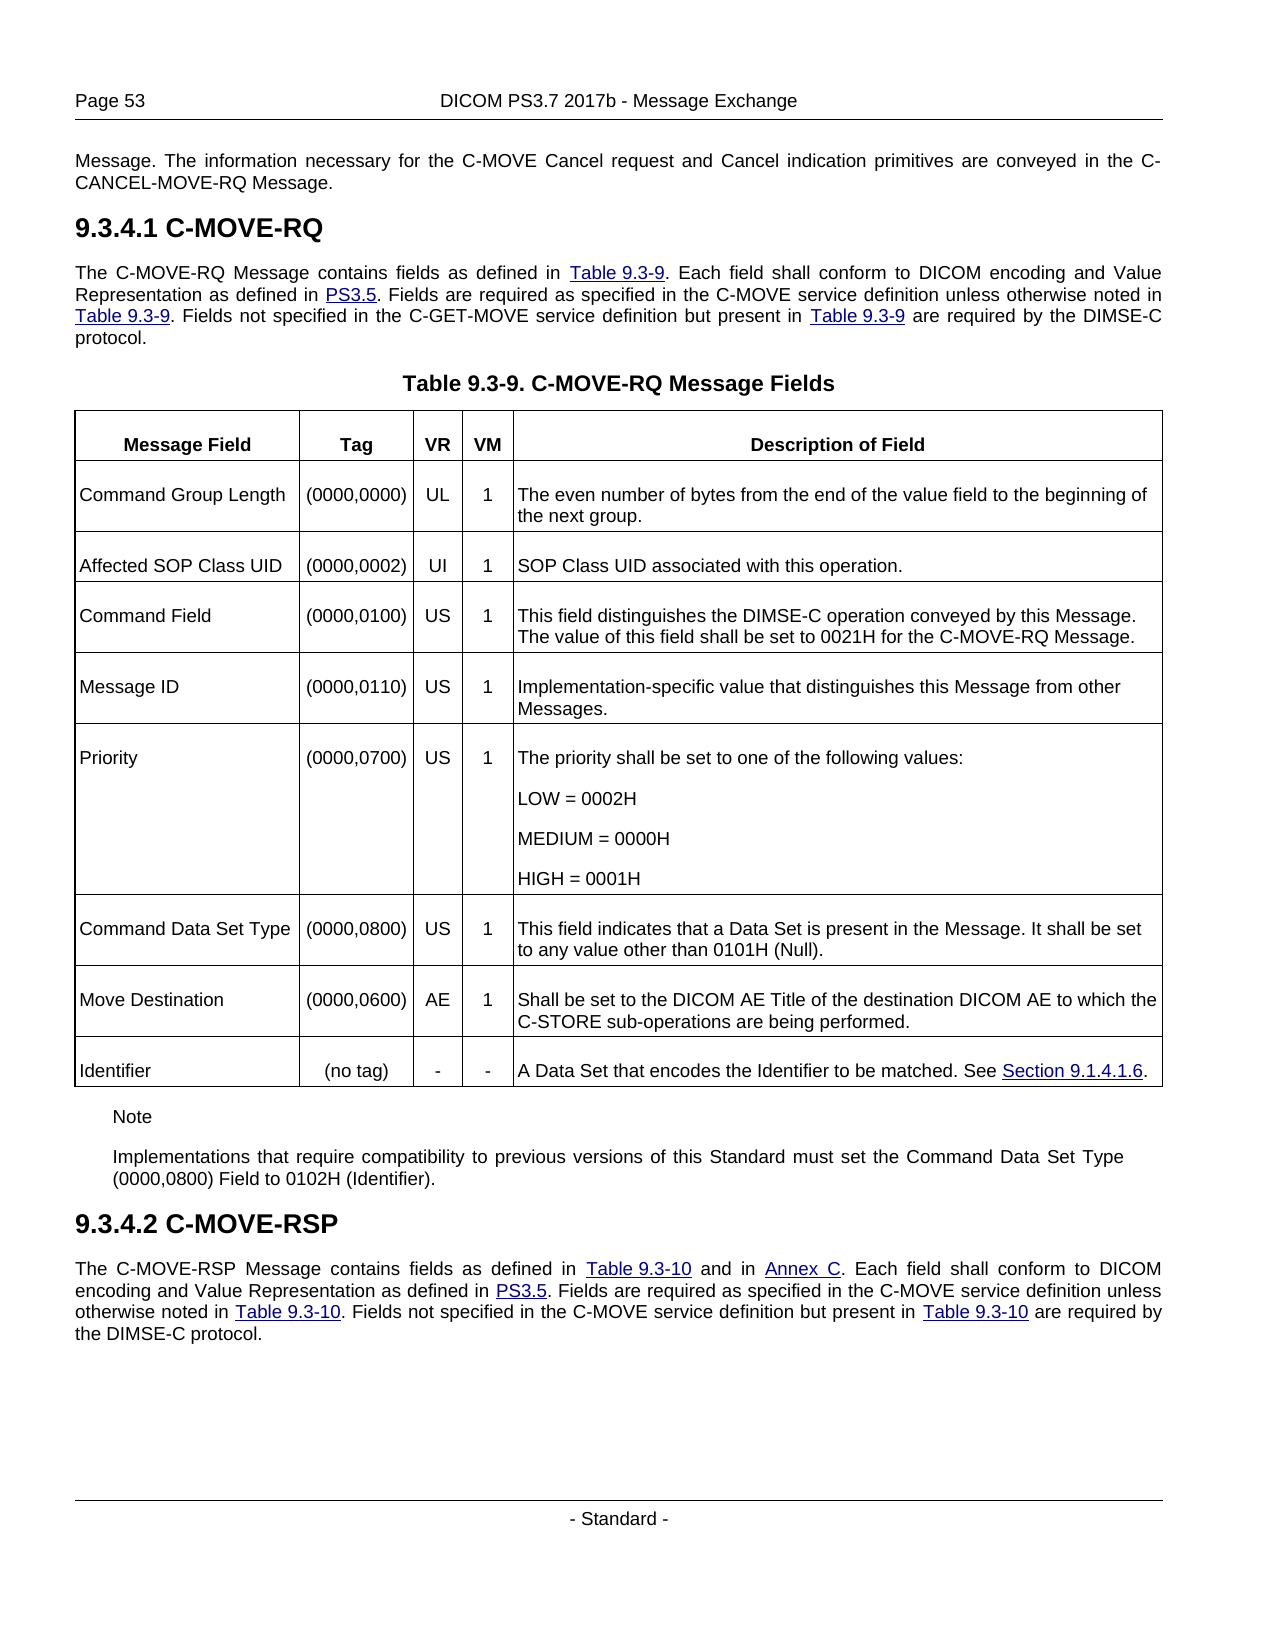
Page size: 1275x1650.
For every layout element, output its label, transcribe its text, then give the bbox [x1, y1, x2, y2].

text Table 9.3-9. C-MOVE-RQ Message Fields [75, 371, 1162, 396]
table_cell Identifier [76, 1037, 299, 1086]
text Note [112, 1106, 1125, 1127]
table_cell The priority shall be set to one of the following values: LOW = 0002H MEDIUM = 0000H HIGH = 0001H [514, 724, 1162, 894]
table_cell US [414, 582, 462, 652]
table_cell - [463, 1037, 513, 1086]
table_cell (0000,0110) [300, 653, 413, 723]
table_cell 1 [463, 653, 513, 723]
table_cell Message ID [76, 653, 299, 723]
table_header Message Field [76, 411, 299, 460]
text 9.3.4.1 C-MOVE-RQ [75, 212, 1162, 243]
table_header Description of Field [514, 411, 1162, 460]
table_cell SOP Class UID associated with this operation. [514, 532, 1162, 581]
table_cell This field indicates that a Data Set is present in the Message. It shall be set to any value other than 0101H (Null). [514, 895, 1162, 965]
table_cell (0000,0100) [300, 582, 413, 652]
table_cell (0000,0000) [300, 461, 413, 531]
table_cell US [414, 653, 462, 723]
table_cell The even number of bytes from the end of the value field to the beginning of the next group. [514, 461, 1162, 531]
table_cell Move Destination [76, 966, 299, 1036]
table_header VR [414, 411, 462, 460]
table_cell Affected SOP Class UID [76, 532, 299, 581]
table_cell 1 [463, 966, 513, 1036]
table_cell (no tag) [300, 1037, 413, 1086]
table_cell Shall be set to the DICOM AE Title of the destination DICOM AE to which the C-STORE sub-operations are being performed. [514, 966, 1162, 1036]
table_cell (0000,0700) [300, 724, 413, 894]
text 9.3.4.2 C-MOVE-RSP [75, 1208, 1162, 1239]
table_cell A Data Set that encodes the Identifier to be matched. See Section 9.1.4.1.6. [514, 1037, 1162, 1086]
table_cell 1 [463, 895, 513, 965]
text Implementations that require compatibility to previous versions of this Standard must set the Command Data Set Type (0000,0800) Field to 0102H (Identifier). [112, 1146, 1125, 1189]
table_cell (0000,0800) [300, 895, 413, 965]
text Message. The information necessary for the C-MOVE Cancel request and Cancel indication primitives are conveyed in the C-CANCEL-MOVE-RQ Message. [75, 150, 1162, 193]
table_cell UL [414, 461, 462, 531]
table_cell (0000,0600) [300, 966, 413, 1036]
table_cell 1 [463, 461, 513, 531]
table_cell 1 [463, 582, 513, 652]
table_cell - [414, 1037, 462, 1086]
table_cell Command Data Set Type [76, 895, 299, 965]
table_header VM [463, 411, 513, 460]
table_cell This field distinguishes the DIMSE-C operation conveyed by this Message. The value of this field shall be set to 0021H for the C-MOVE-RQ Message. [514, 582, 1162, 652]
text The C-MOVE-RQ Message contains fields as defined in Table 9.3-9. Each field shall conform to DICOM encoding and Value Representation as defined in PS3.5. Fields are required as specified in the C-MOVE service definition unless otherwise noted in Table 9.3-9. Fields not specified in the C-GET-MOVE service definition but present in Table 9.3-9 are required by the DIMSE-C protocol. [75, 262, 1162, 348]
table_cell Priority [76, 724, 299, 894]
table_cell (0000,0002) [300, 532, 413, 581]
table_header Tag [300, 411, 413, 460]
table_cell US [414, 724, 462, 894]
table_cell UI [414, 532, 462, 581]
table_cell AE [414, 966, 462, 1036]
table_cell US [414, 895, 462, 965]
table_cell Command Group Length [76, 461, 299, 531]
text The C-MOVE-RSP Message contains fields as defined in Table 9.3-10 and in Annex C. Each field shall conform to DICOM encoding and Value Representation as defined in PS3.5. Fields are required as specified in the C-MOVE service definition unless otherwise noted in Table 9.3-10. Fields not specified in the C-MOVE service definition but present in Table 9.3-10 are required by the DIMSE-C protocol. [75, 1258, 1162, 1344]
table_cell Implementation-specific value that distinguishes this Message from other Messages. [514, 653, 1162, 723]
table_cell Command Field [76, 582, 299, 652]
table_cell 1 [463, 724, 513, 894]
table_cell 1 [463, 532, 513, 581]
